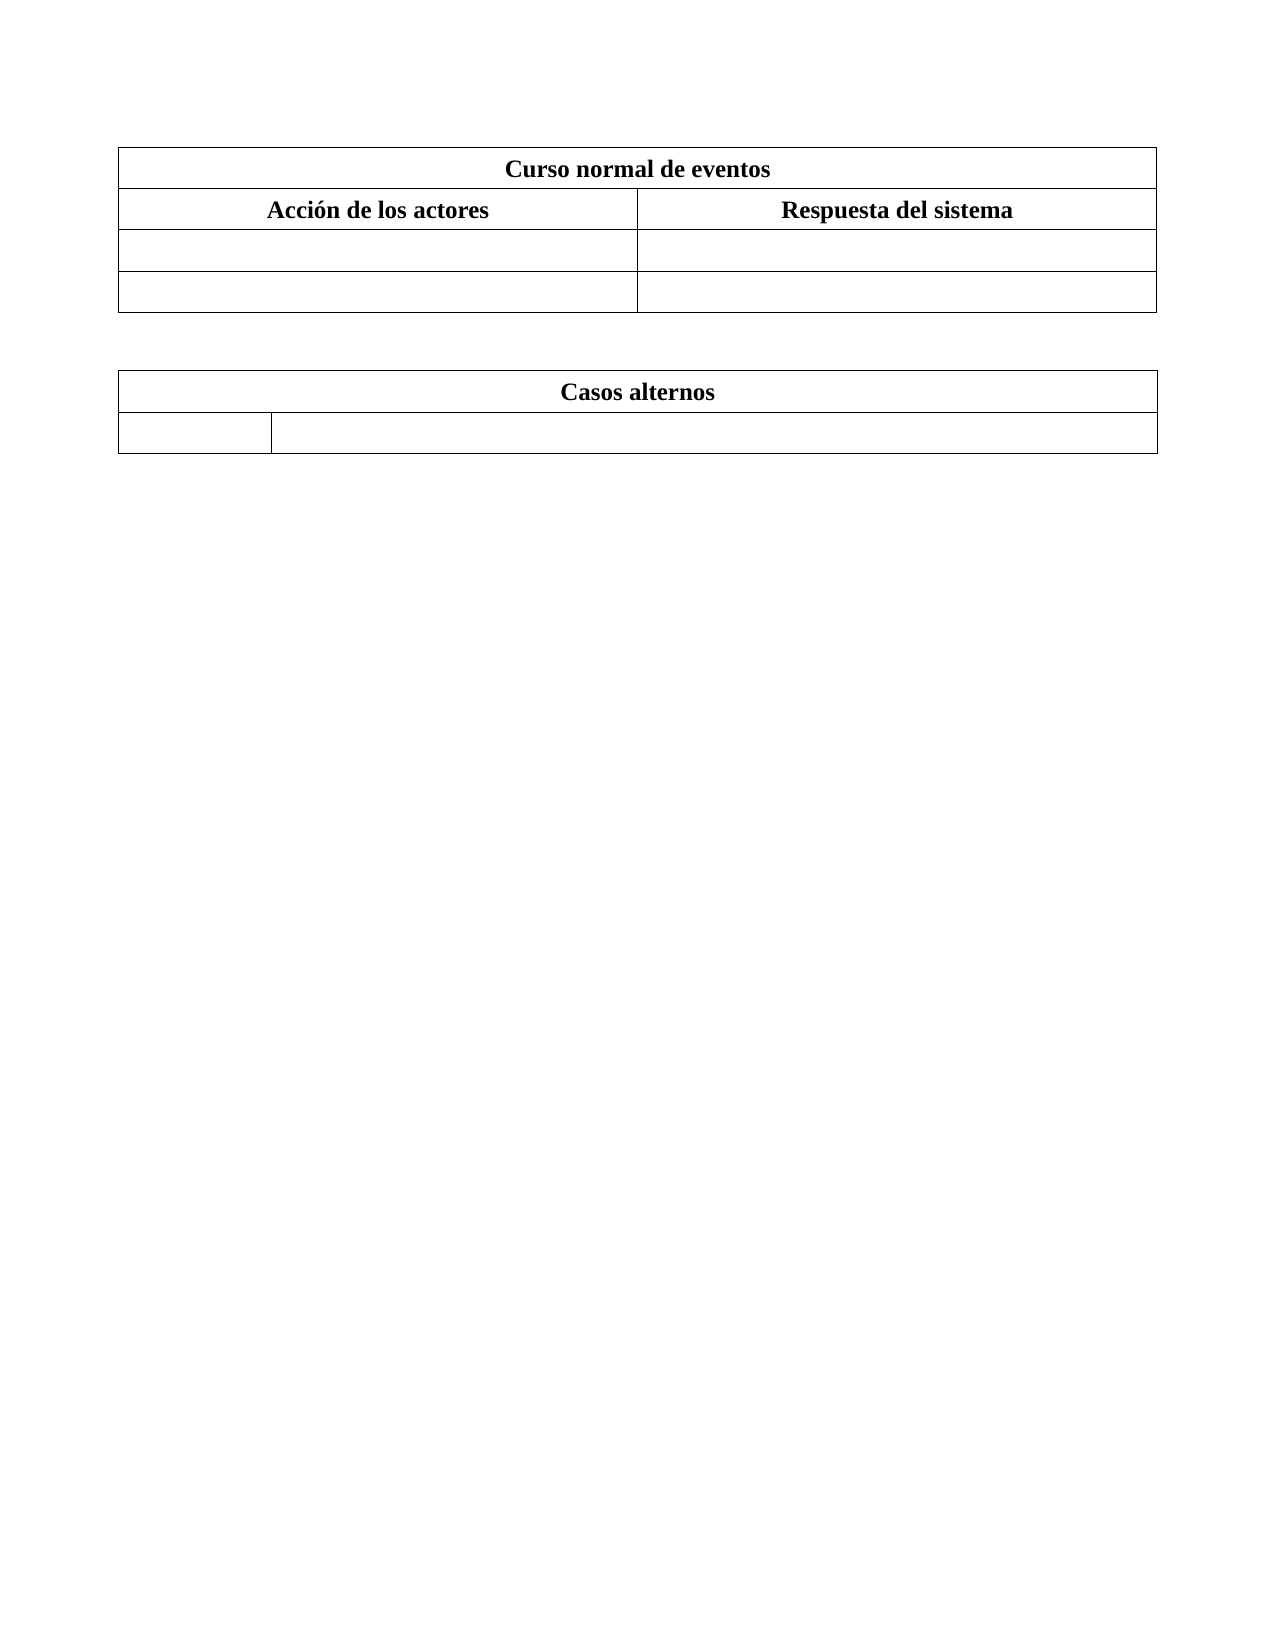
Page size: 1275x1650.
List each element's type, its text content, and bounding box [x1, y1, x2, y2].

table_cell [119, 230, 637, 271]
table_header Curso normal de eventos [119, 148, 1156, 188]
table_cell Acción de los actores [119, 189, 637, 229]
table_cell [119, 413, 271, 453]
table_header Casos alternos [119, 371, 1157, 412]
table_cell [272, 413, 1157, 453]
table_cell Respuesta del sistema [638, 189, 1156, 229]
table_cell [638, 272, 1156, 312]
table_cell [638, 230, 1156, 271]
table_cell [119, 272, 637, 312]
